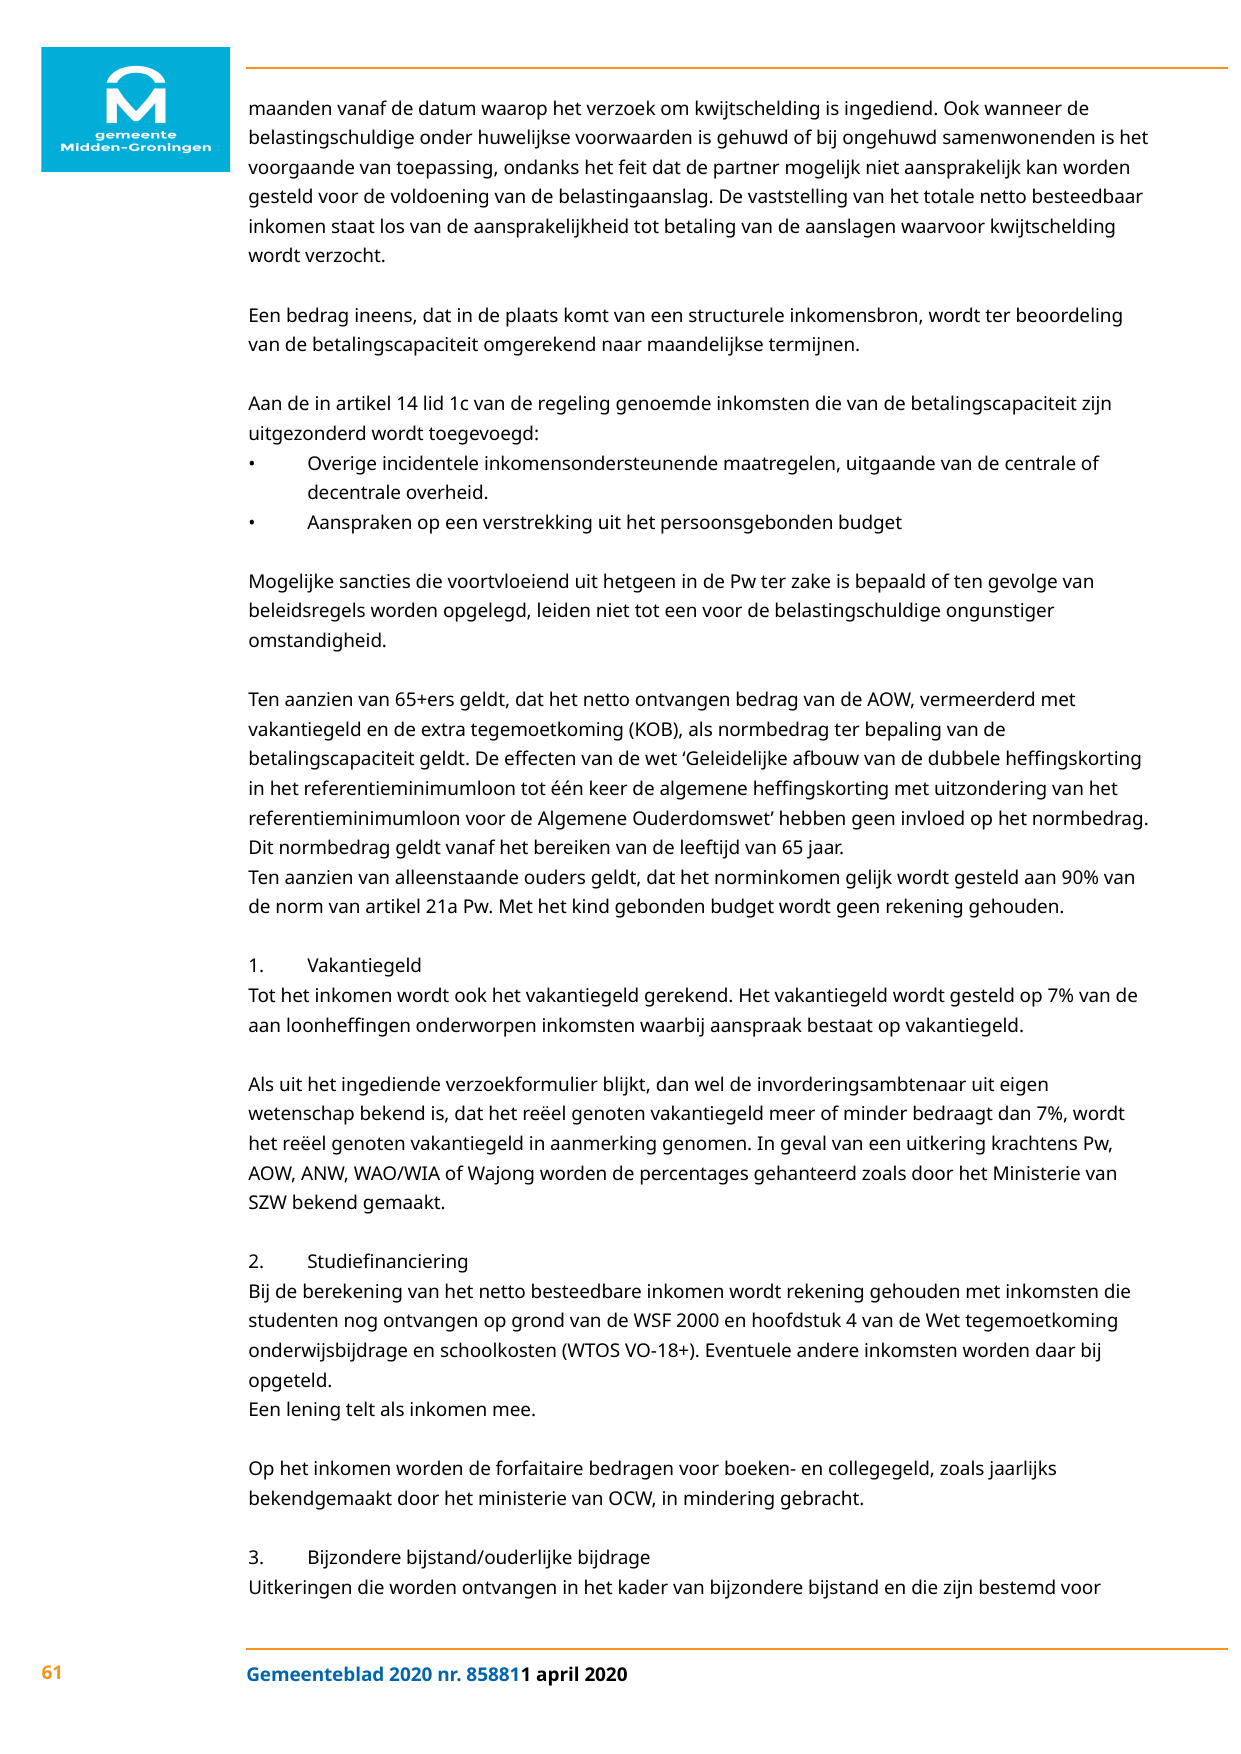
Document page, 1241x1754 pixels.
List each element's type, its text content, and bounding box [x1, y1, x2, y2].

text Op het inkomen worden de forfaitaire bedragen voor boeken- en collegegeld, zoals jaarlijks bekendgemaakt door het ministerie van OCW, in mindering gebracht. [248, 1456, 1152, 1511]
text Mogelijke sancties die voortvloeiend uit hetgeen in de Pw ter zake is bepaald of ten gevolge van beleidsregels worden opgelegd, leiden niet tot een voor de belastingschuldige ongunstiger omstandigheid. [248, 568, 1152, 653]
text Uitkeringen die worden ontvangen in het kader van bijzondere bijstand en die zijn bestemd voor [248, 1574, 1152, 1600]
text Aan de in artikel 14 lid 1c van de regeling genoemde inkomsten die van de betalingscapaciteit zijn uitgezonderd wordt toegevoegd: [248, 391, 1152, 446]
list Bijzondere bijstand/ouderlijke bijdrage [248, 1544, 1152, 1570]
picture [107, 89, 165, 122]
text Een lening telt als inkomen mee. [248, 1396, 1152, 1422]
list Aanspraken op een verstrekking uit het persoonsgebonden budget [248, 509, 1152, 535]
text maanden vanaf de datum waarop het verzoek om kwijtschelding is ingediend. Ook wanneer de belastingschuldige onder huwelijkse voorwaarden is gehuwd of bij ongehuwd samenwonenden is het voorgaande van toepassing, ondanks het feit dat de partner mogelijk niet aansprakelijk kan worden gesteld voor de voldoening van de belastingaanslag. De vaststelling van het totale netto besteedbaar inkomen staat los van de aansprakelijkheid tot betaling van de aanslagen waarvoor kwijtschelding wordt verzocht. [248, 95, 1152, 268]
text Bij de berekening van het netto besteedbare inkomen wordt rekening gehouden met inkomsten die studenten nog ontvangen op grond van de WSF 2000 en hoofdstuk 4 van de Wet tegemoetkoming onderwijsbijdrage en schoolkosten (WTOS VO-18+). Eventuele andere inkomsten worden daar bij opgeteld. [248, 1278, 1152, 1393]
text Als uit het ingediende verzoekformulier blijkt, dan wel de invorderingsambtenaar uit eigen wetenschap bekend is, dat het reëel genoten vakantiegeld meer of minder bedraagt dan 7%, wordt het reëel genoten vakantiegeld in aanmerking genomen. In geval van een uitkering krachtens Pw, AOW, ANW, WAO/WIA of Wajong worden de percentages gehanteerd zoals door het Ministerie van SZW bekend gemaakt. [248, 1071, 1152, 1215]
list Studiefinanciering [248, 1248, 1152, 1274]
text Een bedrag ineens, dat in de plaats komt van een structurele inkomensbron, wordt ter beoordeling van de betalingscapaciteit omgerekend naar maandelijkse termijnen. [248, 302, 1152, 357]
text Tot het inkomen wordt ook het vakantiegeld gerekend. Het vakantiegeld wordt gesteld op 7% van de aan loonheffingen onderworpen inkomsten waarbij aanspraak bestaat op vakantiegeld. [248, 982, 1152, 1038]
text Dit normbedrag geldt vanaf het bereiken van de leeftijd van 65 jaar. [248, 834, 1152, 860]
list Vakantiegeld [248, 953, 1152, 978]
picture [184, 146, 190, 153]
list Overige incidentele inkomensondersteunende maatregelen, uitgaande van de centrale of decentrale overheid. [248, 450, 1152, 505]
picture [108, 66, 164, 82]
text Ten aanzien van alleenstaande ouders geldt, dat het norminkomen gelijk wordt gesteld aan 90% van de norm van artikel 21a Pw. Met het kind gebonden budget wordt geen rekening gehouden. [248, 864, 1152, 919]
text Ten aanzien van 65+ers geldt, dat het netto ontvangen bedrag van de AOW, vermeerderd met vakantiegeld en de extra tegemoetkoming (KOB), als normbedrag ter bepaling van de betalingscapaciteit geldt. De effecten van de wet ‘Geleidelijke afbouw van de dubbele heffingskorting in het referentieminimumloon tot één keer de algemene heffingskorting met uitzondering van het referentieminimumloon voor de Algemene Ouderdomswet’ hebben geen invloed op het normbedrag. [248, 686, 1152, 831]
